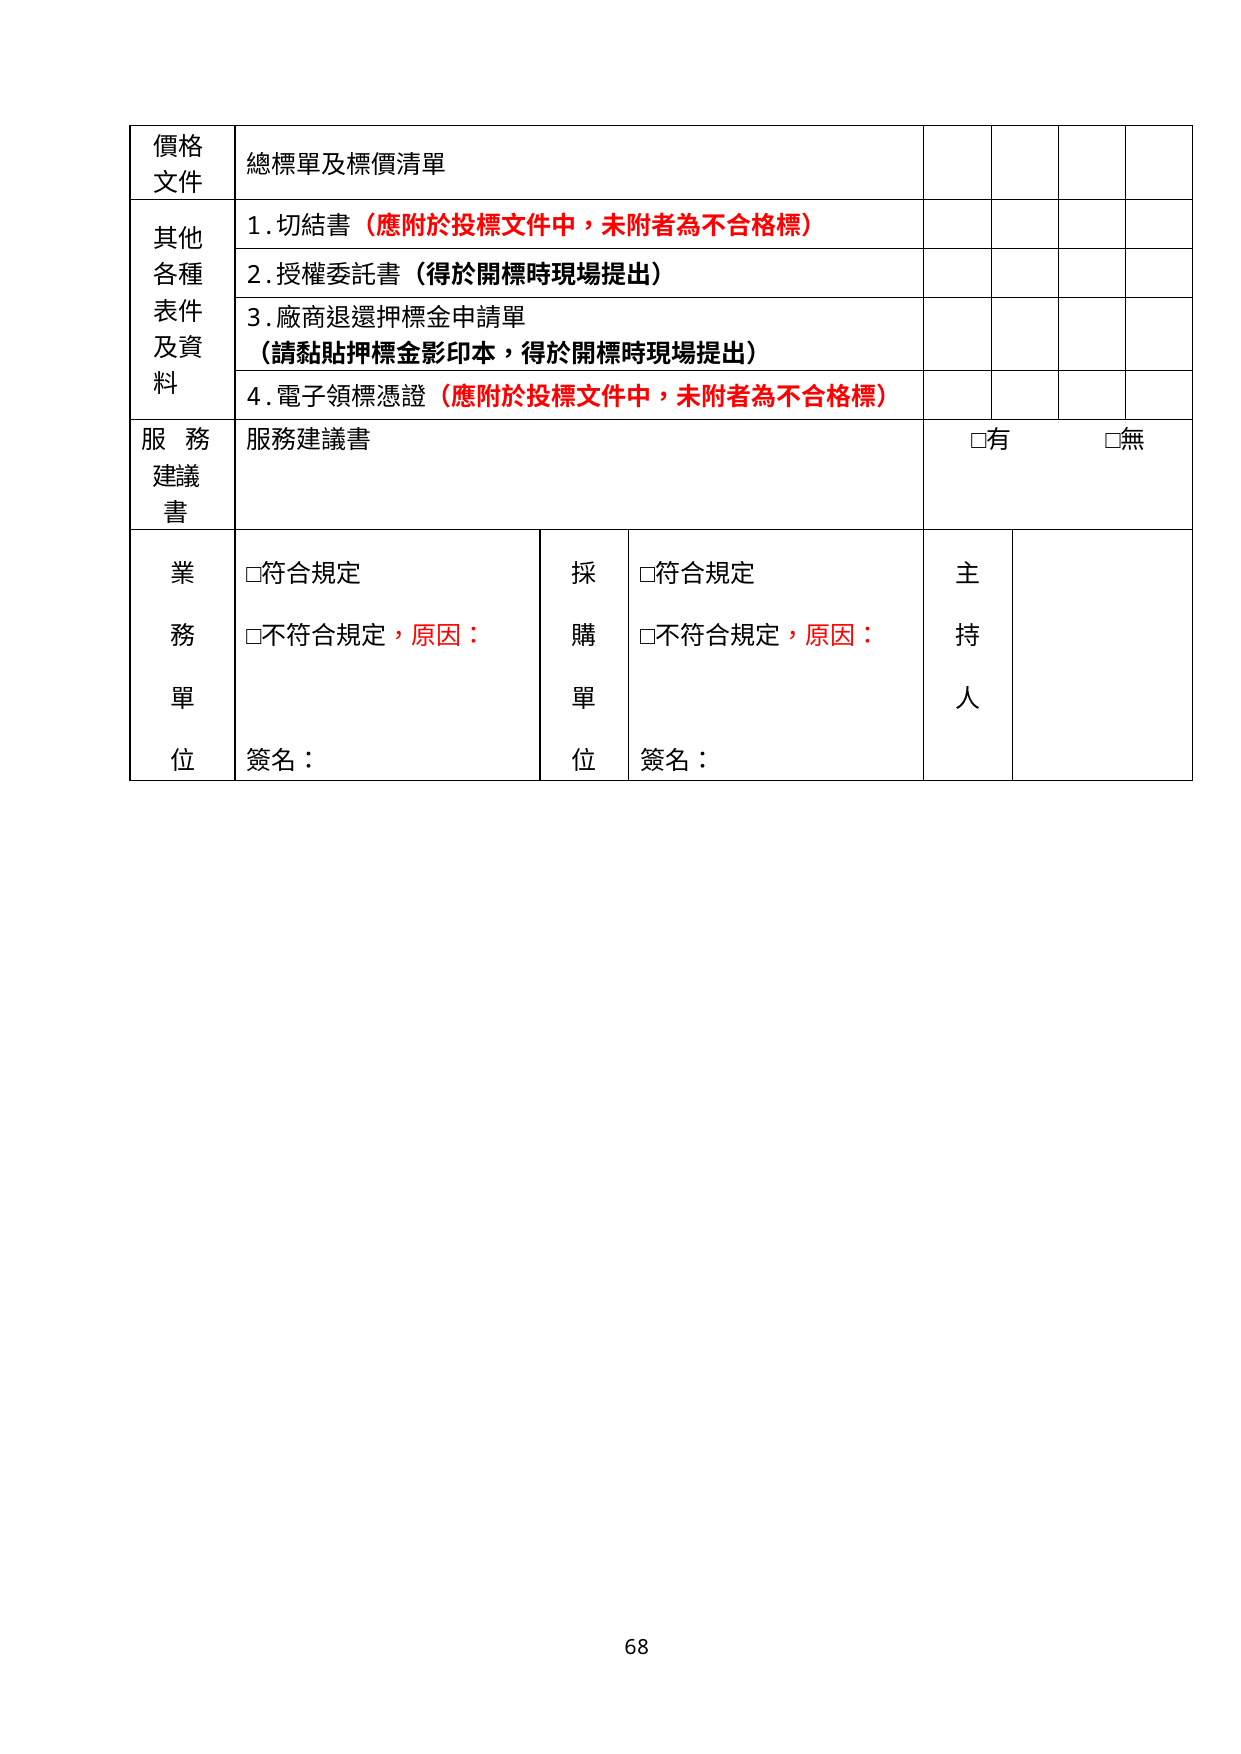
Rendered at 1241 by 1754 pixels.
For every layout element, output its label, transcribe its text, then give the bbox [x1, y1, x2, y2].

table_cell □有 [924, 420, 1058, 529]
table_cell [924, 126, 991, 199]
table_cell [924, 298, 991, 370]
table_cell 服 務 建議書 [131, 420, 234, 529]
table_cell □無 [1058, 420, 1192, 529]
table_cell [1126, 371, 1192, 419]
table_cell [1059, 249, 1125, 297]
table_cell [1059, 298, 1125, 370]
table_cell 其他各種表件及資料 [131, 200, 234, 419]
table_cell 1.切結書（應附於投標文件中，未附者為不合格標） [236, 200, 923, 248]
table_cell 主 持 人 [924, 530, 1012, 780]
table_cell [1126, 298, 1192, 370]
table_cell 4.電子領標憑證（應附於投標文件中，未附者為不合格標） [236, 371, 923, 419]
table_cell 採 購 單 位 [541, 530, 628, 780]
table_cell 業 務 單 位 [131, 530, 234, 780]
table_cell □符合規定 □不符合規定，原因： 簽名： [236, 530, 539, 780]
table_cell [1126, 200, 1192, 248]
table_cell 總標單及標價清單 [236, 126, 923, 199]
table_cell [924, 200, 991, 248]
table_cell [992, 298, 1058, 370]
table_cell [1059, 371, 1125, 419]
table_cell [1126, 249, 1192, 297]
table_cell [924, 249, 991, 297]
table_cell 3.廠商退還押標金申請單 （請黏貼押標金影印本，得於開標時現場提出） [236, 298, 923, 370]
table_cell [992, 200, 1058, 248]
table_cell 價格文件 [131, 126, 234, 199]
table_cell [1126, 126, 1192, 199]
table_cell [1059, 126, 1125, 199]
table_cell [992, 249, 1058, 297]
table_cell [992, 126, 1058, 199]
table_cell [924, 371, 991, 419]
table_cell 2.授權委託書（得於開標時現場提出） [236, 249, 923, 297]
table_cell [992, 371, 1058, 419]
table_cell [1013, 530, 1192, 780]
table_cell [1059, 200, 1125, 248]
table_cell 服務建議書 [236, 420, 923, 529]
table_cell □符合規定 □不符合規定，原因： 簽名： [629, 530, 923, 780]
